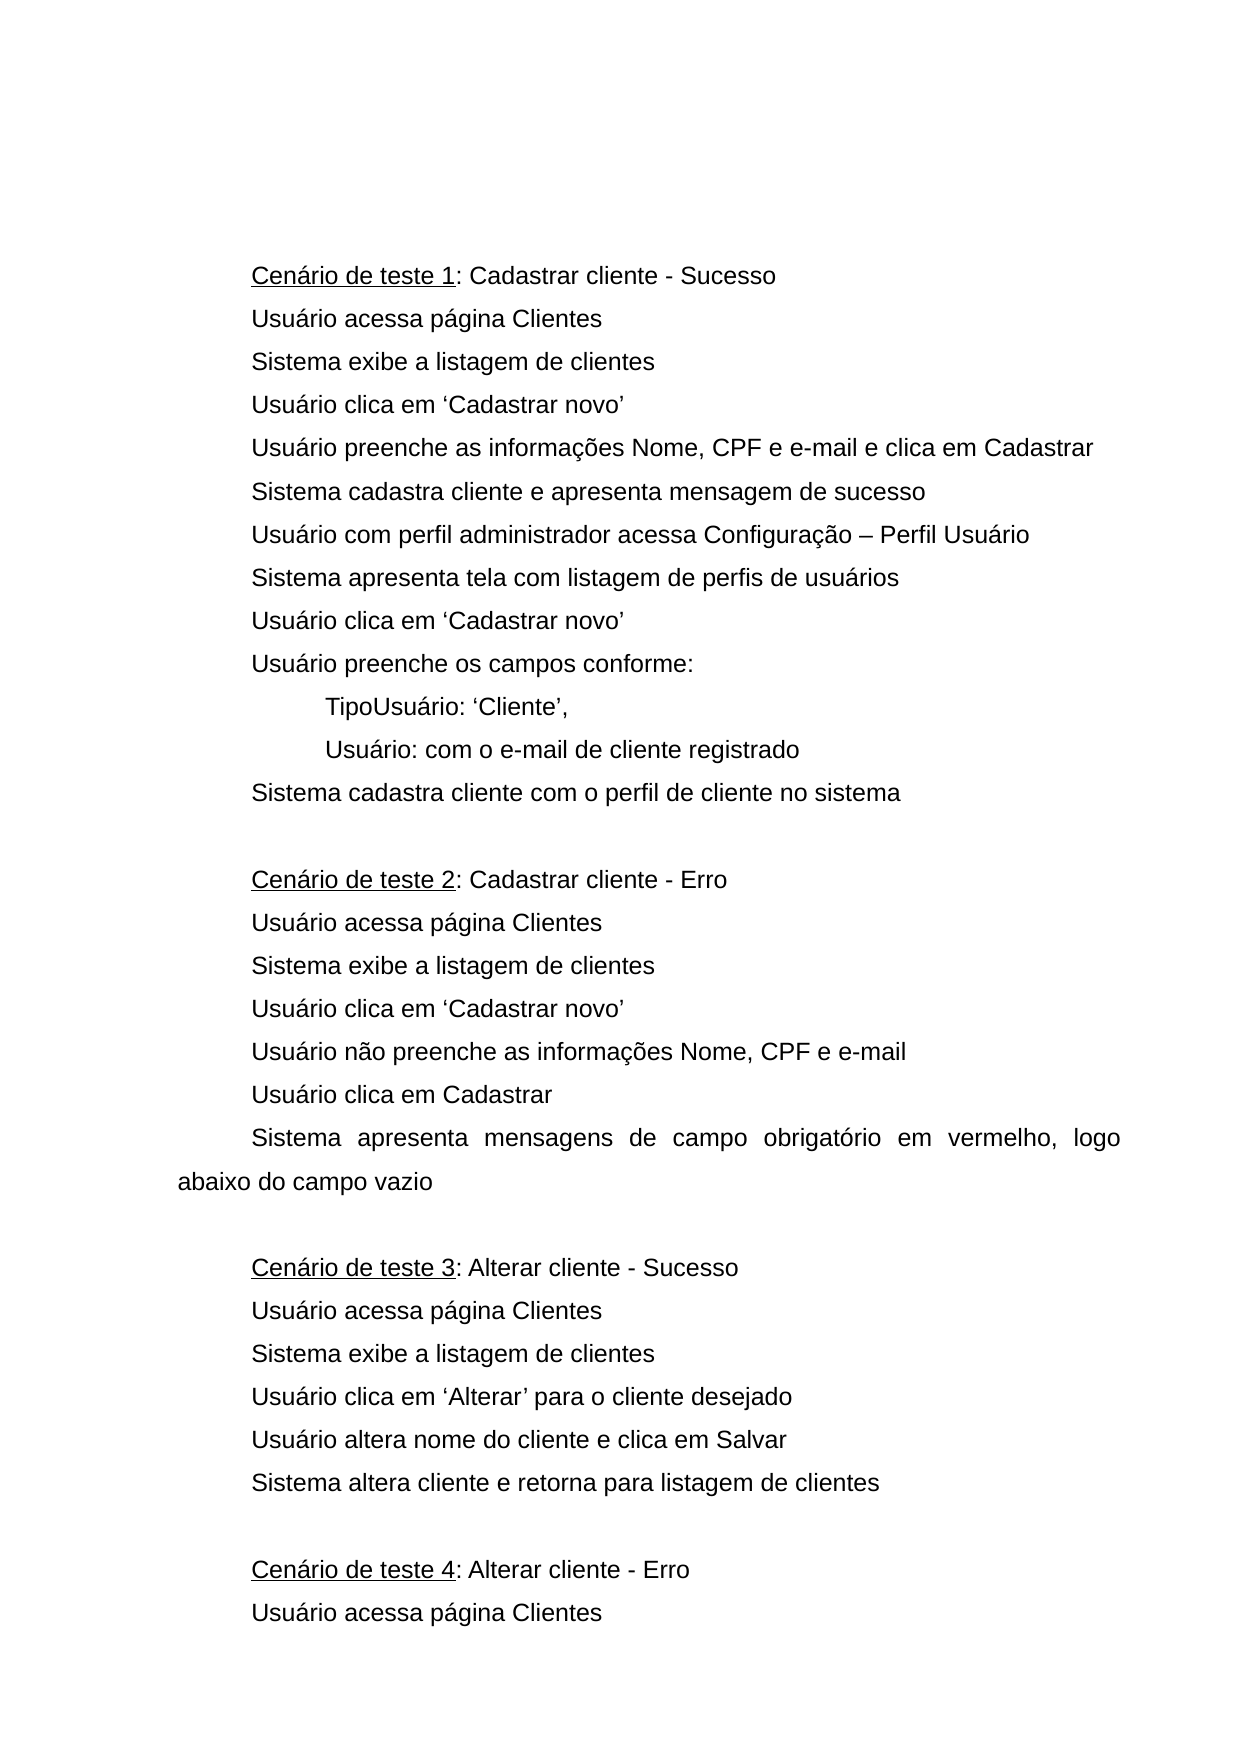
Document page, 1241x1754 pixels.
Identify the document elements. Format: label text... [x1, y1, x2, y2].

text Cenário de teste 2: Cadastrar cliente - Erro [177, 865, 1122, 893]
text Usuário acessa página Clientes [177, 304, 1122, 333]
text Usuário: com o e-mail de cliente registrado [177, 735, 1122, 764]
text Sistema exibe a listagem de clientes [177, 1339, 1122, 1368]
text Usuário não preenche as informações Nome, CPF e e-mail [177, 1037, 1122, 1066]
text Sistema apresenta mensagens de campo obrigatório em vermelho, logo abaixo do campo vazio [177, 1123, 1122, 1195]
text Sistema altera cliente e retorna para listagem de clientes [177, 1468, 1122, 1497]
text Usuário com perfil administrador acessa Configuração – Perfil Usuário [177, 520, 1122, 548]
text Usuário clica em ‘Cadastrar novo’ [177, 390, 1122, 419]
text TipoUsuário: ‘Cliente’, [177, 692, 1122, 721]
text Sistema exibe a listagem de clientes [177, 951, 1122, 980]
text Usuário acessa página Clientes [177, 1598, 1122, 1627]
text Usuário clica em ‘Cadastrar novo’ [177, 994, 1122, 1023]
text Sistema cadastra cliente com o perfil de cliente no sistema [177, 778, 1122, 807]
text Cenário de teste 4: Alterar cliente - Erro [177, 1555, 1122, 1583]
text Cenário de teste 1: Cadastrar cliente - Sucesso [177, 261, 1122, 290]
text Sistema apresenta tela com listagem de perfis de usuários [177, 563, 1122, 592]
text Usuário clica em Cadastrar [177, 1080, 1122, 1109]
text Usuário preenche os campos conforme: [177, 649, 1122, 678]
text Usuário clica em ‘Cadastrar novo’ [177, 606, 1122, 635]
text Sistema exibe a listagem de clientes [177, 347, 1122, 376]
text Cenário de teste 3: Alterar cliente - Sucesso [177, 1253, 1122, 1282]
text Usuário clica em ‘Alterar’ para o cliente desejado [177, 1382, 1122, 1411]
text Usuário preenche as informações Nome, CPF e e-mail e clica em Cadastrar [177, 433, 1122, 462]
text Usuário altera nome do cliente e clica em Salvar [177, 1425, 1122, 1454]
text Usuário acessa página Clientes [177, 1296, 1122, 1325]
text Usuário acessa página Clientes [177, 908, 1122, 937]
text Sistema cadastra cliente e apresenta mensagem de sucesso [177, 477, 1122, 505]
